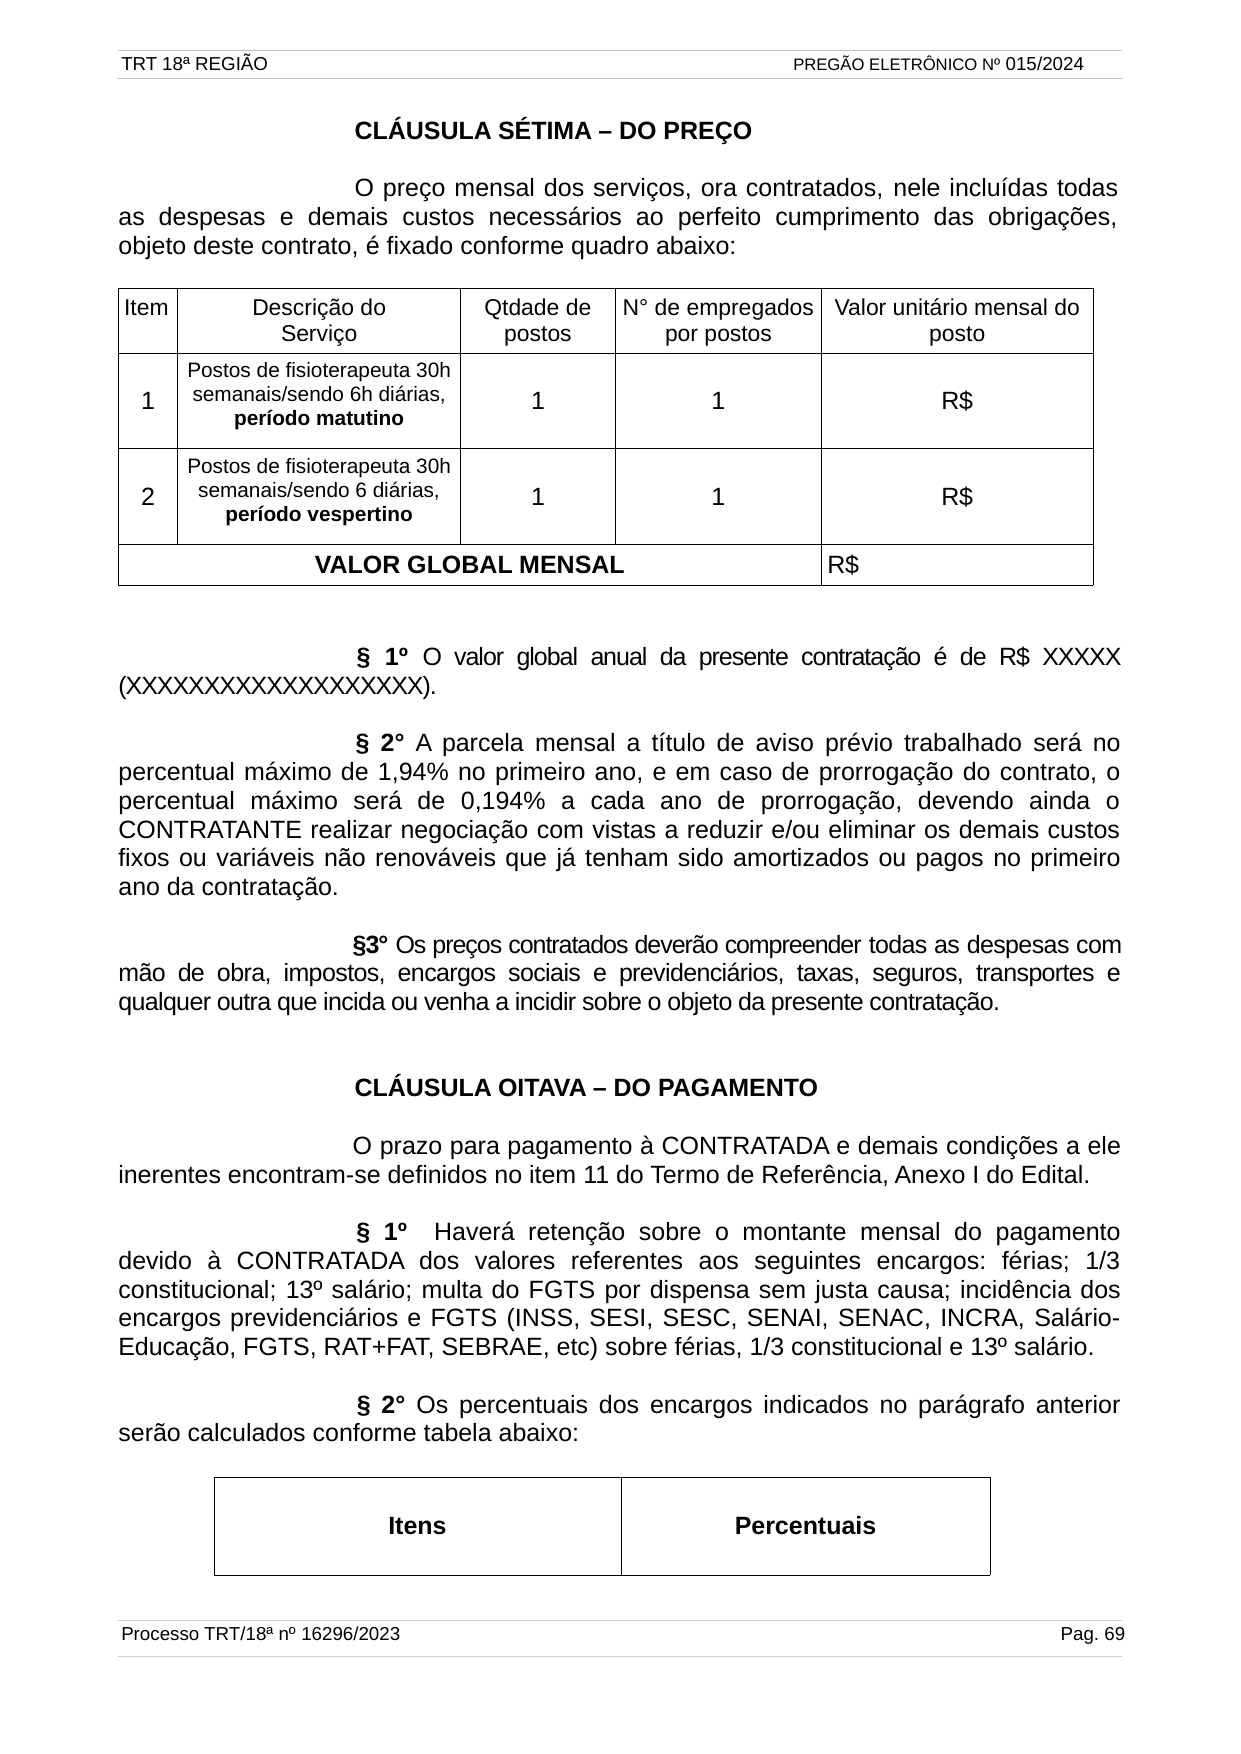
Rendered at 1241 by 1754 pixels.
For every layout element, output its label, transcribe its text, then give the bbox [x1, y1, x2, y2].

text § 1º O valor global anual da presente contratação é de R$ XXXXX (XXXXXXXXXXXXXXXXXXX). [118, 642, 1122, 700]
table_cell VALOR GLOBAL MENSAL [119, 545, 821, 584]
table_header Item [119, 289, 177, 352]
table_header Descrição do Serviço [178, 289, 460, 352]
table_cell Postos de fisioterapeuta 30h semanais/sendo 6h diárias, período matutino [178, 354, 460, 448]
table_cell 2 [119, 449, 177, 544]
table_header Itens [215, 1478, 621, 1574]
table_cell 1 [616, 354, 821, 448]
text § 2° A parcela mensal a título de aviso prévio trabalhado será no percentual máximo de 1,94% no primeiro ano, e em caso de prorrogação do contrato, o percentual máximo será de 0,194% a cada ano de prorrogação, devendo ainda o CONTRATANTE realizar negociação com vistas a reduzir e/ou eliminar os demais custos fixos ou variáveis não renováveis que já tenham sido amortizados ou pagos no primeiro ano da contratação. [118, 728, 1122, 901]
text CLÁUSULA SÉTIMA – DO PREÇO [354, 116, 1122, 144]
text § 2° Os percentuais dos encargos indicados no parágrafo anterior serão calculados conforme tabela abaixo: [118, 1390, 1122, 1447]
table_cell Postos de fisioterapeuta 30h semanais/sendo 6 diárias, período vespertino [178, 449, 460, 544]
table_cell 1 [461, 449, 615, 544]
table_header Valor unitário mensal do posto [822, 289, 1093, 352]
text O preço mensal dos serviços, ora contratados, nele incluídas todas as despesas e demais custos necessários ao perfeito cumprimento das obrigações, objeto deste contrato, é fixado conforme quadro abaixo: [118, 173, 1118, 259]
text §3° Os preços contratados deverão compreender todas as despesas com mão de obra, impostos, encargos sociais e previdenciários, taxas, seguros, transportes e qualquer outra que incida ou venha a incidir sobre o objeto da presente contratação. [118, 930, 1122, 1016]
table_cell 1 [461, 354, 615, 448]
table_cell R$ [822, 449, 1093, 544]
table_cell R$ [822, 545, 1093, 584]
table_cell 1 [119, 354, 177, 448]
table_cell R$ [822, 354, 1093, 448]
table_header N° de empregados por postos [616, 289, 821, 352]
table_header Percentuais [622, 1478, 990, 1574]
text § 1º Haverá retenção sobre o montante mensal do pagamento devido à CONTRATADA dos valores referentes aos seguintes encargos: férias; 1/3 constitucional; 13º salário; multa do FGTS por dispensa sem justa causa; incidência dos encargos previdenciários e FGTS (INSS, SESI, SESC, SENAI, SENAC, INCRA, Salário-Educação, FGTS, RAT+FAT, SEBRAE, etc) sobre férias, 1/3 constitucional e 13º salário. [118, 1217, 1122, 1361]
text O prazo para pagamento à CONTRATADA e demais condições a ele inerentes encontram-se definidos no item 11 do Termo de Referência, Anexo I do Edital. [118, 1131, 1122, 1188]
text CLÁUSULA OITAVA – DO PAGAMENTO [354, 1073, 1122, 1102]
table_cell 1 [616, 449, 821, 544]
table_header Qtdade de postos [461, 289, 615, 352]
